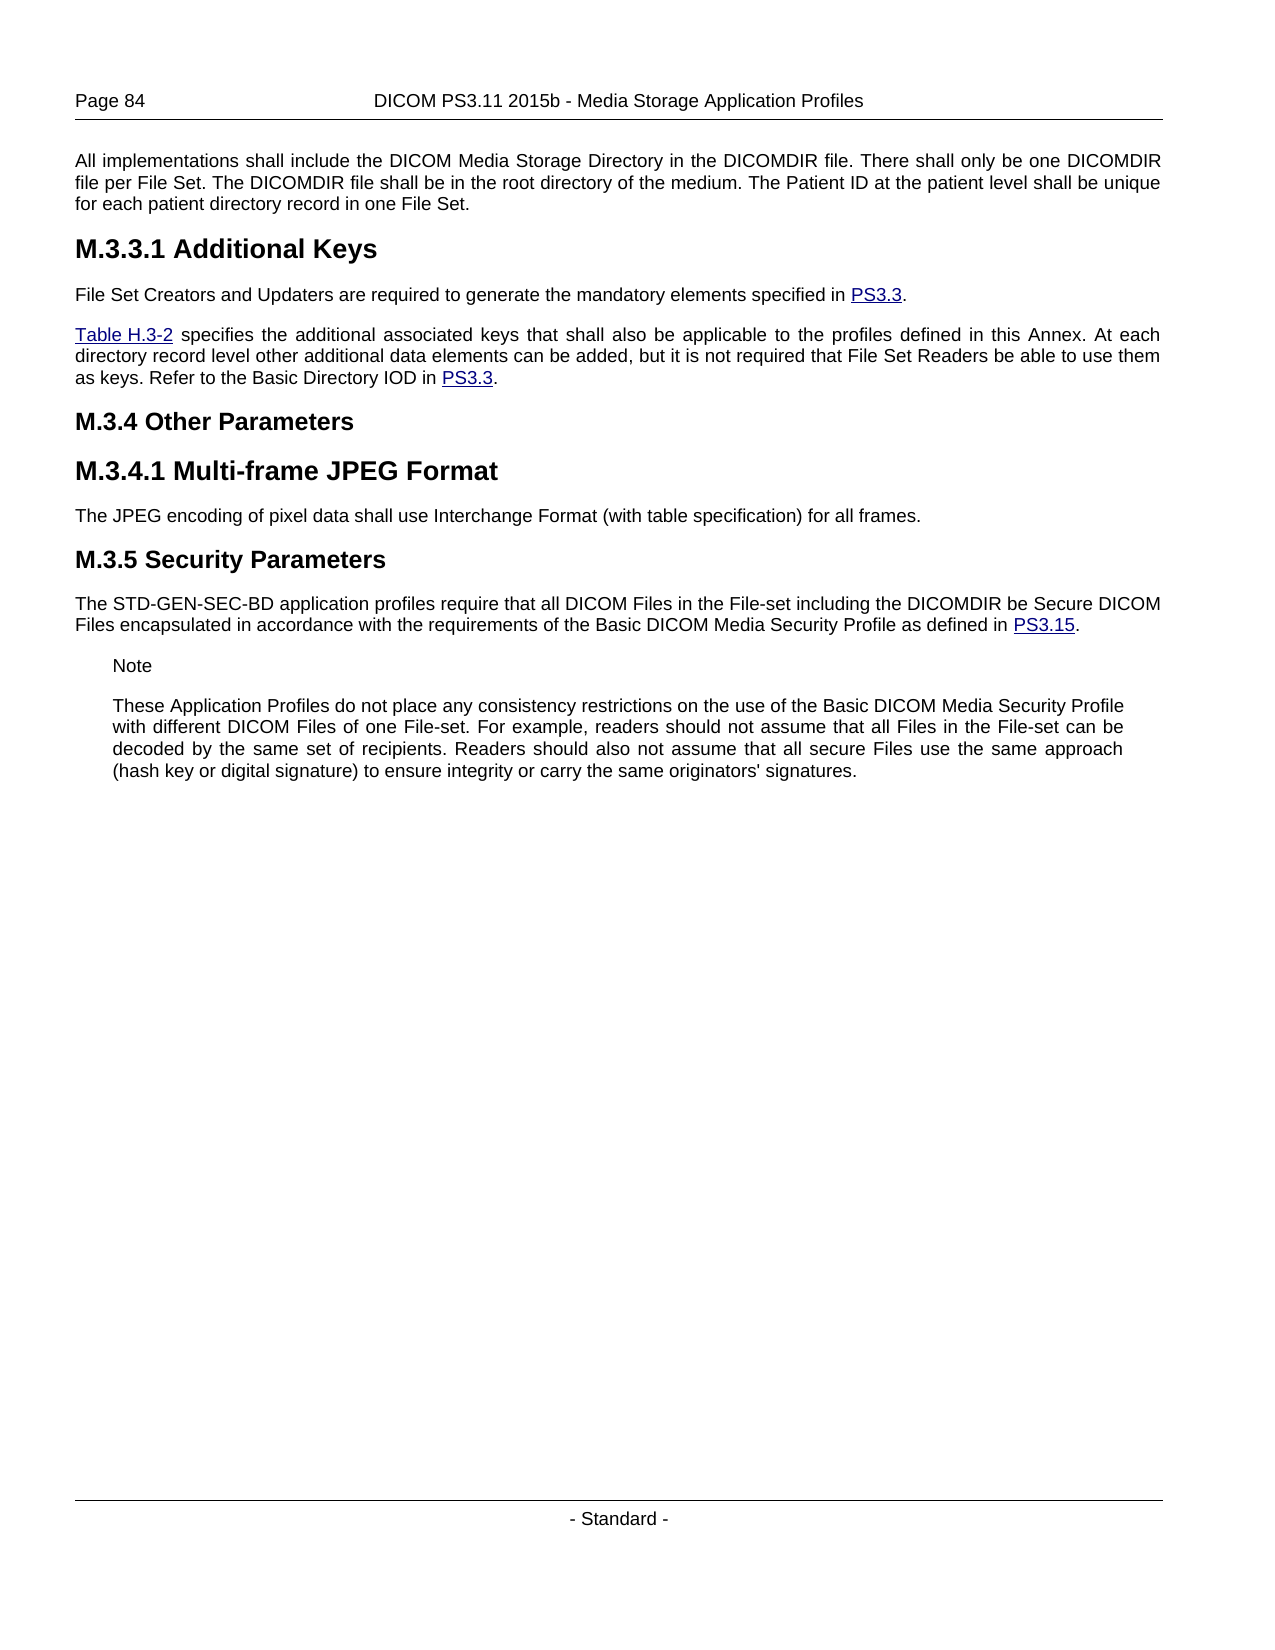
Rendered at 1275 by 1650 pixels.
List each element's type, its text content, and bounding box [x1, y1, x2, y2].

text The JPEG encoding of pixel data shall use Interchange Format (with table specification) for all frames. [75, 505, 1162, 526]
text All implementations shall include the DICOM Media Storage Directory in the DICOMDIR file. There shall only be one DICOMDIR file per File Set. The DICOMDIR file shall be in the root directory of the medium. The Patient ID at the patient level shall be unique for each patient directory record in one File Set. [75, 150, 1162, 215]
text Table H.3-2 specifies the additional associated keys that shall also be applicable to the profiles defined in this Annex. At each directory record level other additional data elements can be added, but it is not required that File Set Readers be able to use them as keys. Refer to the Basic Directory IOD in PS3.3. [75, 324, 1162, 388]
text M.3.5 Security Parameters [75, 545, 1162, 574]
text File Set Creators and Updaters are required to generate the mandatory elements specified in PS3.3. [75, 283, 1162, 305]
text M.3.4.1 Multi-frame JPEG Format [75, 455, 1162, 486]
text M.3.4 Other Parameters [75, 407, 1162, 436]
text The STD-GEN-SEC-BD application profiles require that all DICOM Files in the File-set including the DICOMDIR be Secure DICOM Files encapsulated in accordance with the requirements of the Basic DICOM Media Security Profile as defined in PS3.15. [75, 592, 1162, 636]
text M.3.3.1 Additional Keys [75, 233, 1162, 265]
text Note [112, 654, 1125, 676]
text These Application Profiles do not place any consistency restrictions on the use of the Basic DICOM Media Security Profile with different DICOM Files of one File-set. For example, readers should not assume that all Files in the File-set can be decoded by the same set of recipients. Readers should also not assume that all secure Files use the same approach (hash key or digital signature) to ensure integrity or carry the same originators' signatures. [112, 695, 1125, 781]
